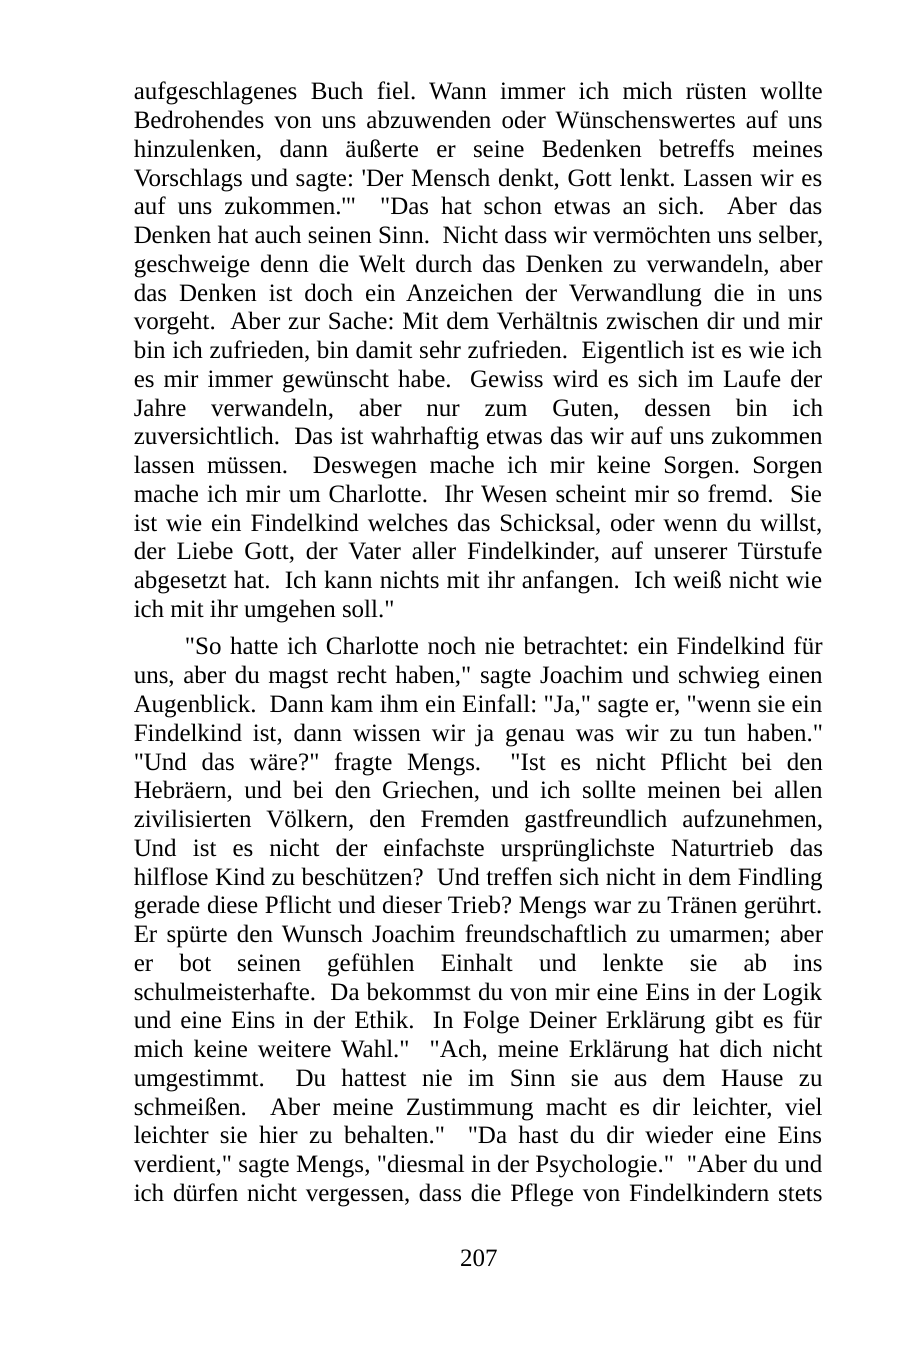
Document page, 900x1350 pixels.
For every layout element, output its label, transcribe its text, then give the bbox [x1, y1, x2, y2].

text aufgeschlagenes Buch fiel. Wann immer ich mich rüsten wollte Bedrohendes von uns abzuwenden oder Wünschenswertes auf uns hinzulenken, dann äußerte er seine Bedenken betreffs meines Vorschlags und sagte: 'Der Mensch denkt, Gott lenkt. Lassen wir es auf uns zukommen.'" "Das hat schon etwas an sich. Aber das Denken hat auch seinen Sinn. Nicht dass wir vermöchten uns selber, geschweige denn die Welt durch das Denken zu verwandeln, aber das Denken ist doch ein Anzeichen der Verwandlung die in uns vorgeht. Aber zur Sache: Mit dem Verhältnis zwischen dir und mir bin ich zufrieden, bin damit sehr zufrieden. Eigentlich ist es wie ich es mir immer gewünscht habe. Gewiss wird es sich im Laufe der Jahre verwandeln, aber nur zum Guten, dessen bin ich zuversichtlich. Das ist wahrhaftig etwas das wir auf uns zukommen lassen müssen. Deswegen mache ich mir keine Sorgen. Sorgen mache ich mir um Charlotte. Ihr Wesen scheint mir so fremd. Sie ist wie ein Findelkind welches das Schicksal, oder wenn du willst, der Liebe Gott, der Vater aller Findelkinder, auf unserer Türstufe abgesetzt hat. Ich kann nichts mit ihr anfangen. Ich weiß nicht wie ich mit ihr umgehen soll." [133, 76, 823, 623]
text "So hatte ich Charlotte noch nie betrachtet: ein Findelkind für uns, aber du magst recht haben," sagte Joachim und schwieg einen Augenblick. Dann kam ihm ein Einfall: "Ja," sagte er, "wenn sie ein Findelkind ist, dann wissen wir ja genau was wir zu tun haben." "Und das wäre?" fragte Mengs. "Ist es nicht Pflicht bei den Hebräern, und bei den Griechen, und ich sollte meinen bei allen zivilisierten Völkern, den Fremden gastfreundlich aufzunehmen, Und ist es nicht der einfachste ursprünglichste Naturtrieb das hilflose Kind zu beschützen? Und treffen sich nicht in dem Findling gerade diese Pflicht und dieser Trieb? Mengs war zu Tränen gerührt. Er spürte den Wunsch Joachim freundschaftlich zu umarmen; aber er bot seinen gefühlen Einhalt und lenkte sie ab ins schulmeisterhafte. Da bekommst du von mir eine Eins in der Logik und eine Eins in der Ethik. In Folge Deiner Erklärung gibt es für mich keine weitere Wahl." "Ach, meine Erklärung hat dich nicht umgestimmt. Du hattest nie im Sinn sie aus dem Hause zu schmeißen. Aber meine Zustimmung macht es dir leichter, viel leichter sie hier zu behalten." "Da hast du dir wieder eine Eins verdient," sagte Mengs, "diesmal in der Psychologie." "Aber du und ich dürfen nicht vergessen, dass die Pflege von Findelkindern stets [133, 632, 823, 1207]
